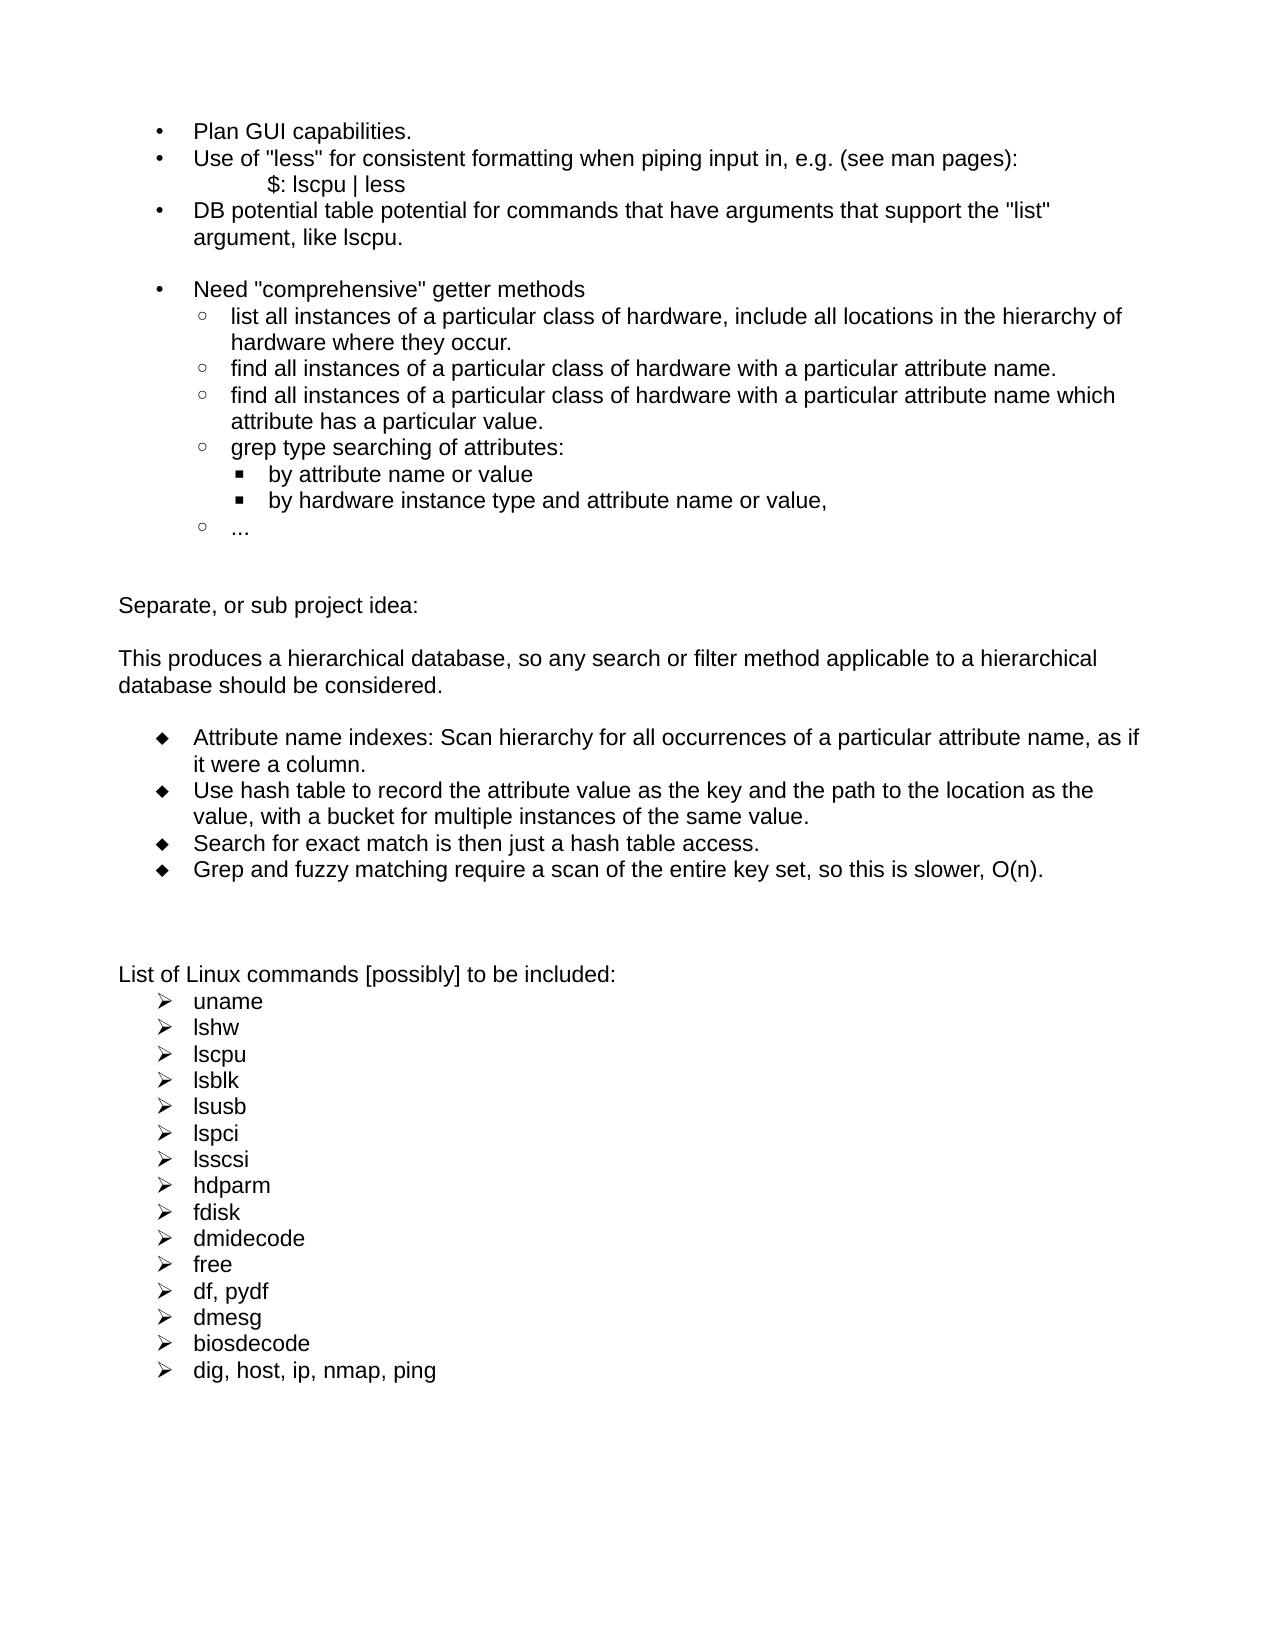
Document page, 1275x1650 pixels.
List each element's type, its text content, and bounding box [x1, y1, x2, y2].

list fdisk [156, 1199, 1157, 1225]
list Plan GUI capabilities. [156, 118, 1157, 144]
list DB potential table potential for commands that have arguments that support the "list" argument, like lscpu. [156, 197, 1157, 276]
list Search for exact match is then just a hash table access. [156, 830, 1157, 856]
list dmesg [156, 1304, 1157, 1330]
list dmidecode [156, 1225, 1157, 1251]
list grep type searching of attributes: [193, 434, 1157, 461]
list Grep and fuzzy matching require a scan of the entire key set, so this is slower, O(n). [156, 856, 1157, 882]
list Need "comprehensive" getter methods [156, 276, 1157, 303]
text Separate, or sub project idea: [118, 592, 1157, 619]
list biosdecode [156, 1330, 1157, 1357]
list lsblk [156, 1067, 1157, 1093]
list lscpu [156, 1041, 1157, 1067]
list find all instances of a particular class of hardware with a particular attribute name. [193, 355, 1157, 382]
list list all instances of a particular class of hardware, include all locations in the hierarchy of hardware where they occur. [193, 303, 1157, 355]
list lshw [156, 1014, 1157, 1041]
list df, pydf [156, 1278, 1157, 1304]
list lsusb [156, 1093, 1157, 1119]
text List of Linux commands [possibly] to be included: [118, 961, 1157, 988]
list lsscsi [156, 1146, 1157, 1172]
list by hardware instance type and attribute name or value, [231, 487, 1157, 513]
list Use of "less" for consistent formatting when piping input in, e.g. (see man pages): $: lscpu | less [156, 144, 1157, 197]
list uname [156, 988, 1157, 1014]
text This produces a hierarchical database, so any search or filter method applicable to a hierarchical database should be considered. [118, 645, 1157, 698]
list Use hash table to record the attribute value as the key and the path to the location as the value, with a bucket for multiple instances of the same value. [156, 777, 1157, 830]
list lspci [156, 1119, 1157, 1146]
list free [156, 1251, 1157, 1278]
list hdparm [156, 1172, 1157, 1199]
list find all instances of a particular class of hardware with a particular attribute name which attribute has a particular value. [193, 382, 1157, 434]
list Attribute name indexes: Scan hierarchy for all occurrences of a particular attribute name, as if it were a column. [156, 724, 1157, 777]
list dig, host, ip, nmap, ping [156, 1357, 1157, 1383]
list ... [193, 513, 1157, 540]
list by attribute name or value [231, 461, 1157, 487]
